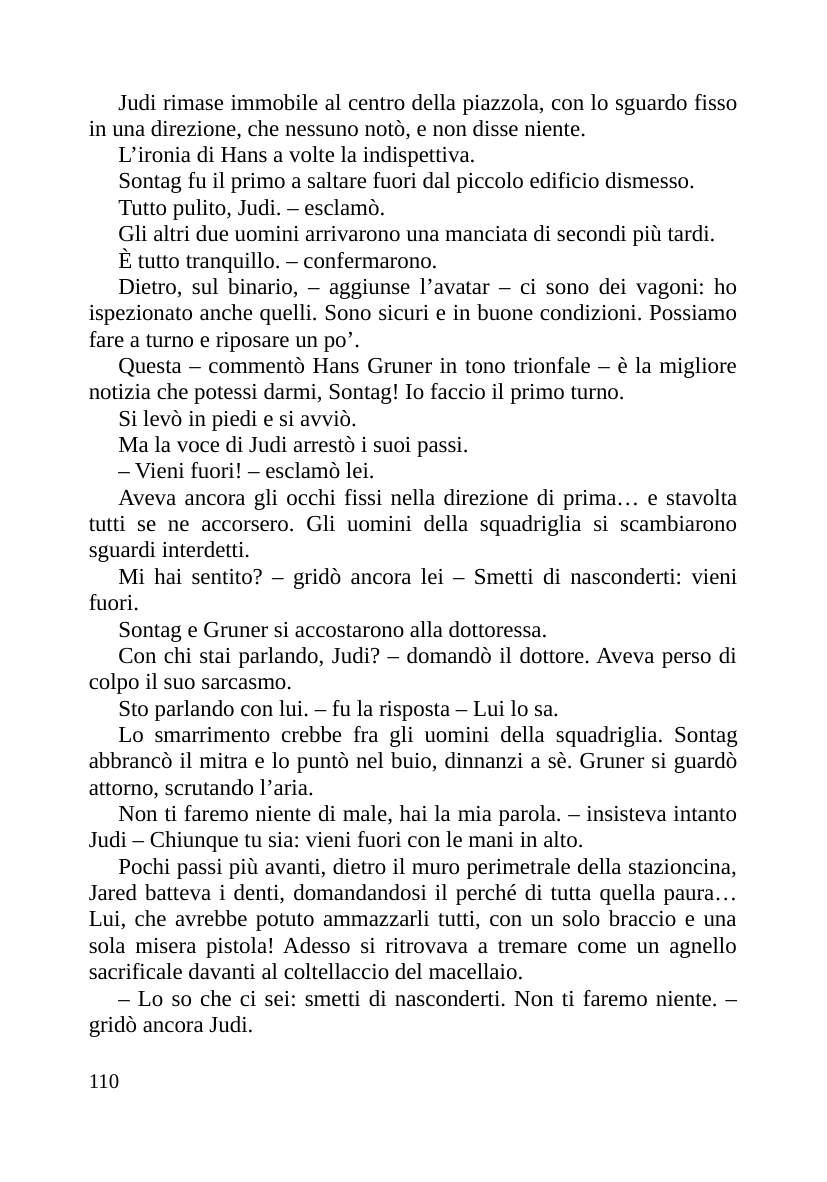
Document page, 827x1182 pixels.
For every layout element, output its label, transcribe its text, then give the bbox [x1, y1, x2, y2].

text Judi rimase immobile al centro della piazzola, con lo sguardo fisso in una direzione, che nessuno notò, e non disse niente. [88, 88, 738, 141]
text Tutto pulito, Judi. – esclamò. [88, 194, 738, 220]
text Sontag e Gruner si accostarono alla dottoressa. [88, 616, 738, 642]
text Questa – commentò Hans Gruner in tono trionfale – è la migliore notizia che potessi darmi, Sontag! Io faccio il primo turno. [88, 352, 738, 405]
text L’ironia di Hans a volte la indispettiva. [88, 141, 738, 168]
text – Vieni fuori! – esclamò lei. [88, 457, 738, 484]
text Gli altri due uomini arrivarono una manciata di secondi più tardi. [88, 220, 738, 247]
text – Lo so che ci sei: smetti di nasconderti. Non ti faremo niente. – gridò ancora Judi. [88, 984, 738, 1037]
text Lo smarrimento crebbe fra gli uomini della squadriglia. Sontag abbrancò il mitra e lo puntò nel buio, dinnanzi a sè. Gruner si guardò attorno, scrutando l’aria. [88, 721, 738, 800]
text Mi hai sentito? – gridò ancora lei – Smetti di nasconderti: vieni fuori. [88, 563, 738, 616]
text Non ti faremo niente di male, hai la mia parola. – insisteva intanto Judi – Chiunque tu sia: vieni fuori con le mani in alto. [88, 800, 738, 853]
text Pochi passi più avanti, dietro il muro perimetrale della stazioncina, Jared batteva i denti, domandandosi il perché di tutta quella paura… Lui, che avrebbe potuto ammazzarli tutti, con un solo braccio e una sola misera pistola! Adesso si ritrovava a tremare come un agnello sacrificale davanti al coltellaccio del macellaio. [88, 853, 738, 984]
text Con chi stai parlando, Judi? – domandò il dottore. Aveva perso di colpo il suo sarcasmo. [88, 642, 738, 695]
text Sto parlando con lui. – fu la risposta – Lui lo sa. [88, 695, 738, 721]
text Sontag fu il primo a saltare fuori dal piccolo edificio dismesso. [88, 168, 738, 194]
text È tutto tranquillo. – confermarono. [88, 247, 738, 273]
text Si levò in piedi e si avviò. [88, 405, 738, 431]
text Ma la voce di Judi arrestò i suoi passi. [88, 431, 738, 457]
text Aveva ancora gli occhi fissi nella direzione di prima… e stavolta tutti se ne accorsero. Gli uomini della squadriglia si scambiarono sguardi interdetti. [88, 484, 738, 563]
text Dietro, sul binario, – aggiunse l’avatar – ci sono dei vagoni: ho ispezionato anche quelli. Sono sicuri e in buone condizioni. Possiamo fare a turno e riposare un po’. [88, 273, 738, 352]
